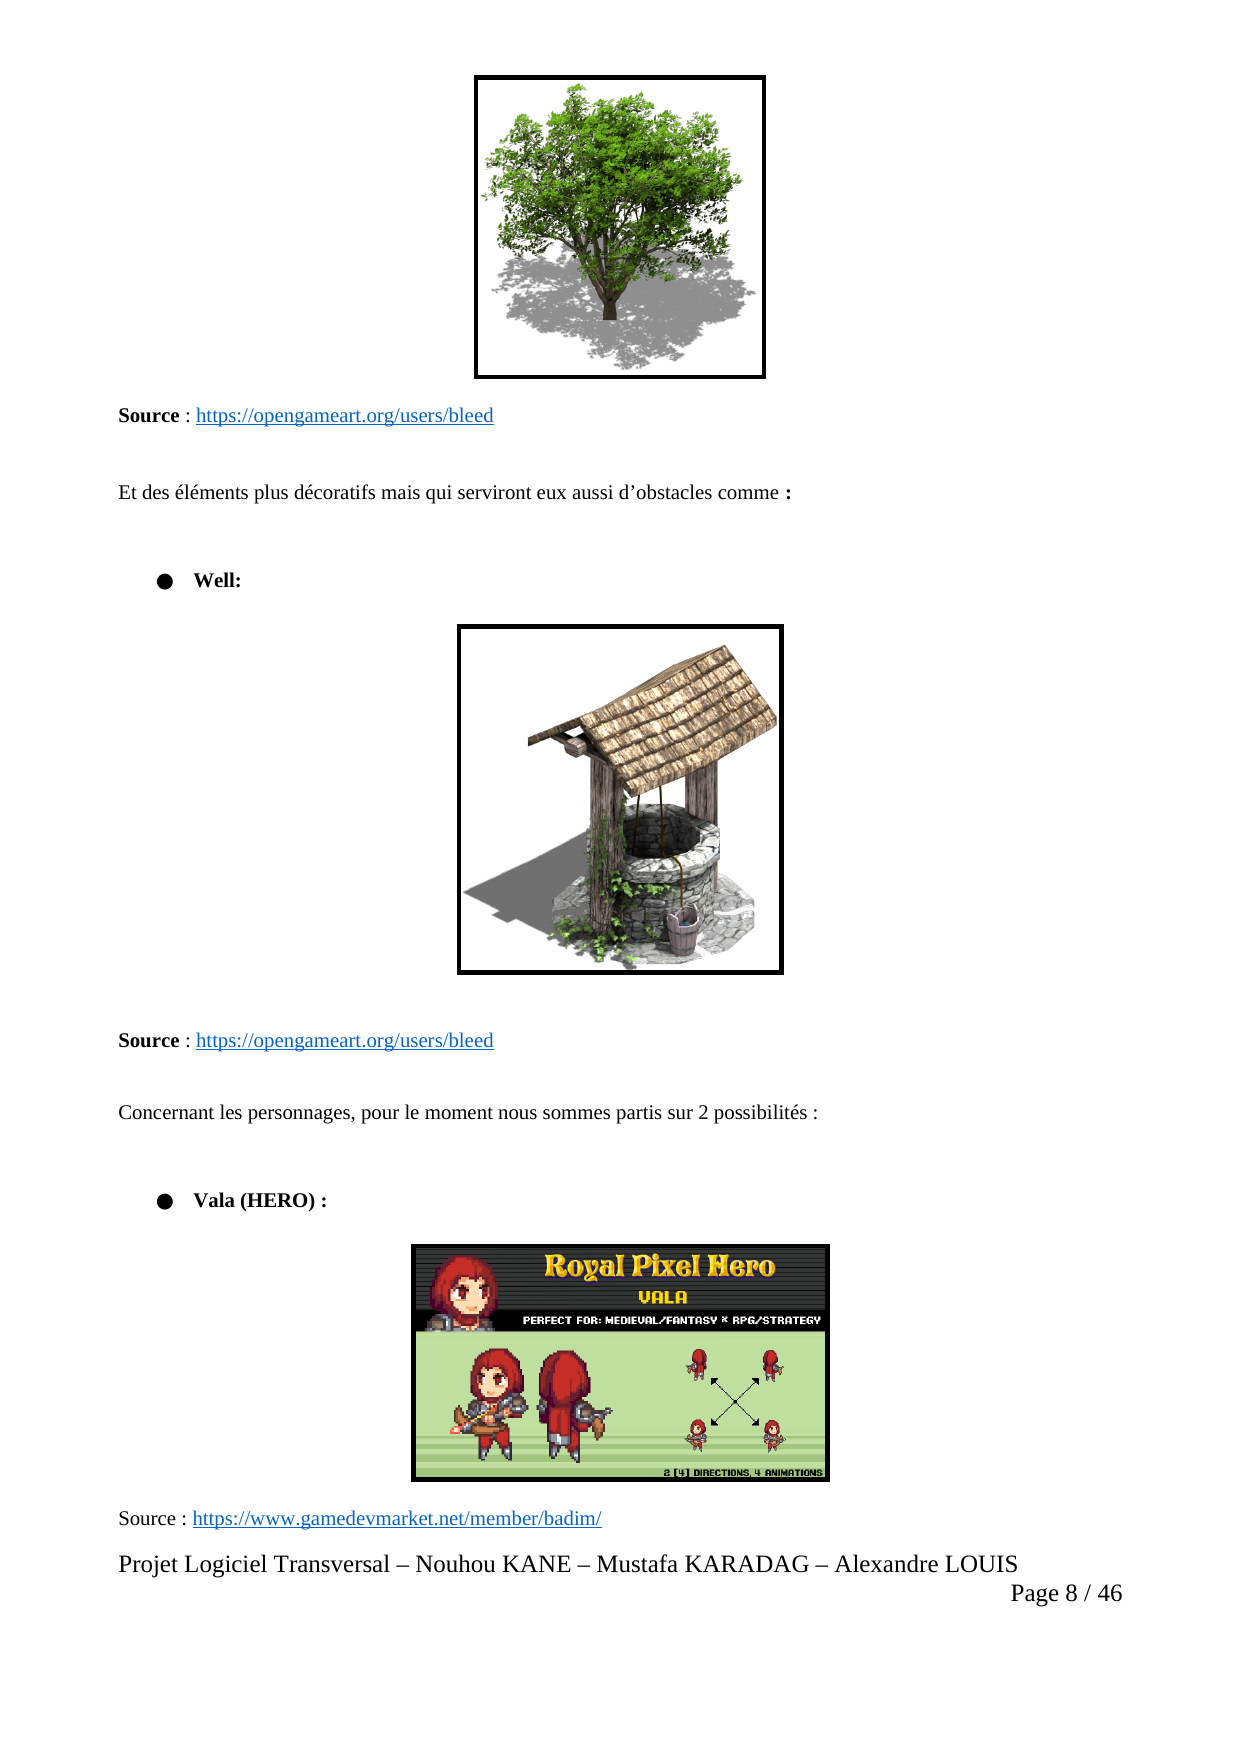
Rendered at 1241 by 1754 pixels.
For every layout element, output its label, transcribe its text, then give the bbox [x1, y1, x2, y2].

list Well: [156, 557, 1122, 600]
text Source : https://opengameart.org/users/bleed [118, 403, 1122, 427]
text Source : https://www.gamedevmarket.net/member/badim/ [118, 1506, 1122, 1530]
text Concernant les personnages, pour le moment nous sommes partis sur 2 possibilités : [118, 1100, 1122, 1124]
text Et des éléments plus décoratifs mais qui serviront eux aussi d’obstacles comme : [118, 480, 1122, 504]
list Vala (HERO) : [156, 1177, 1122, 1219]
text Source : https://opengameart.org/users/bleed [118, 1028, 1122, 1052]
